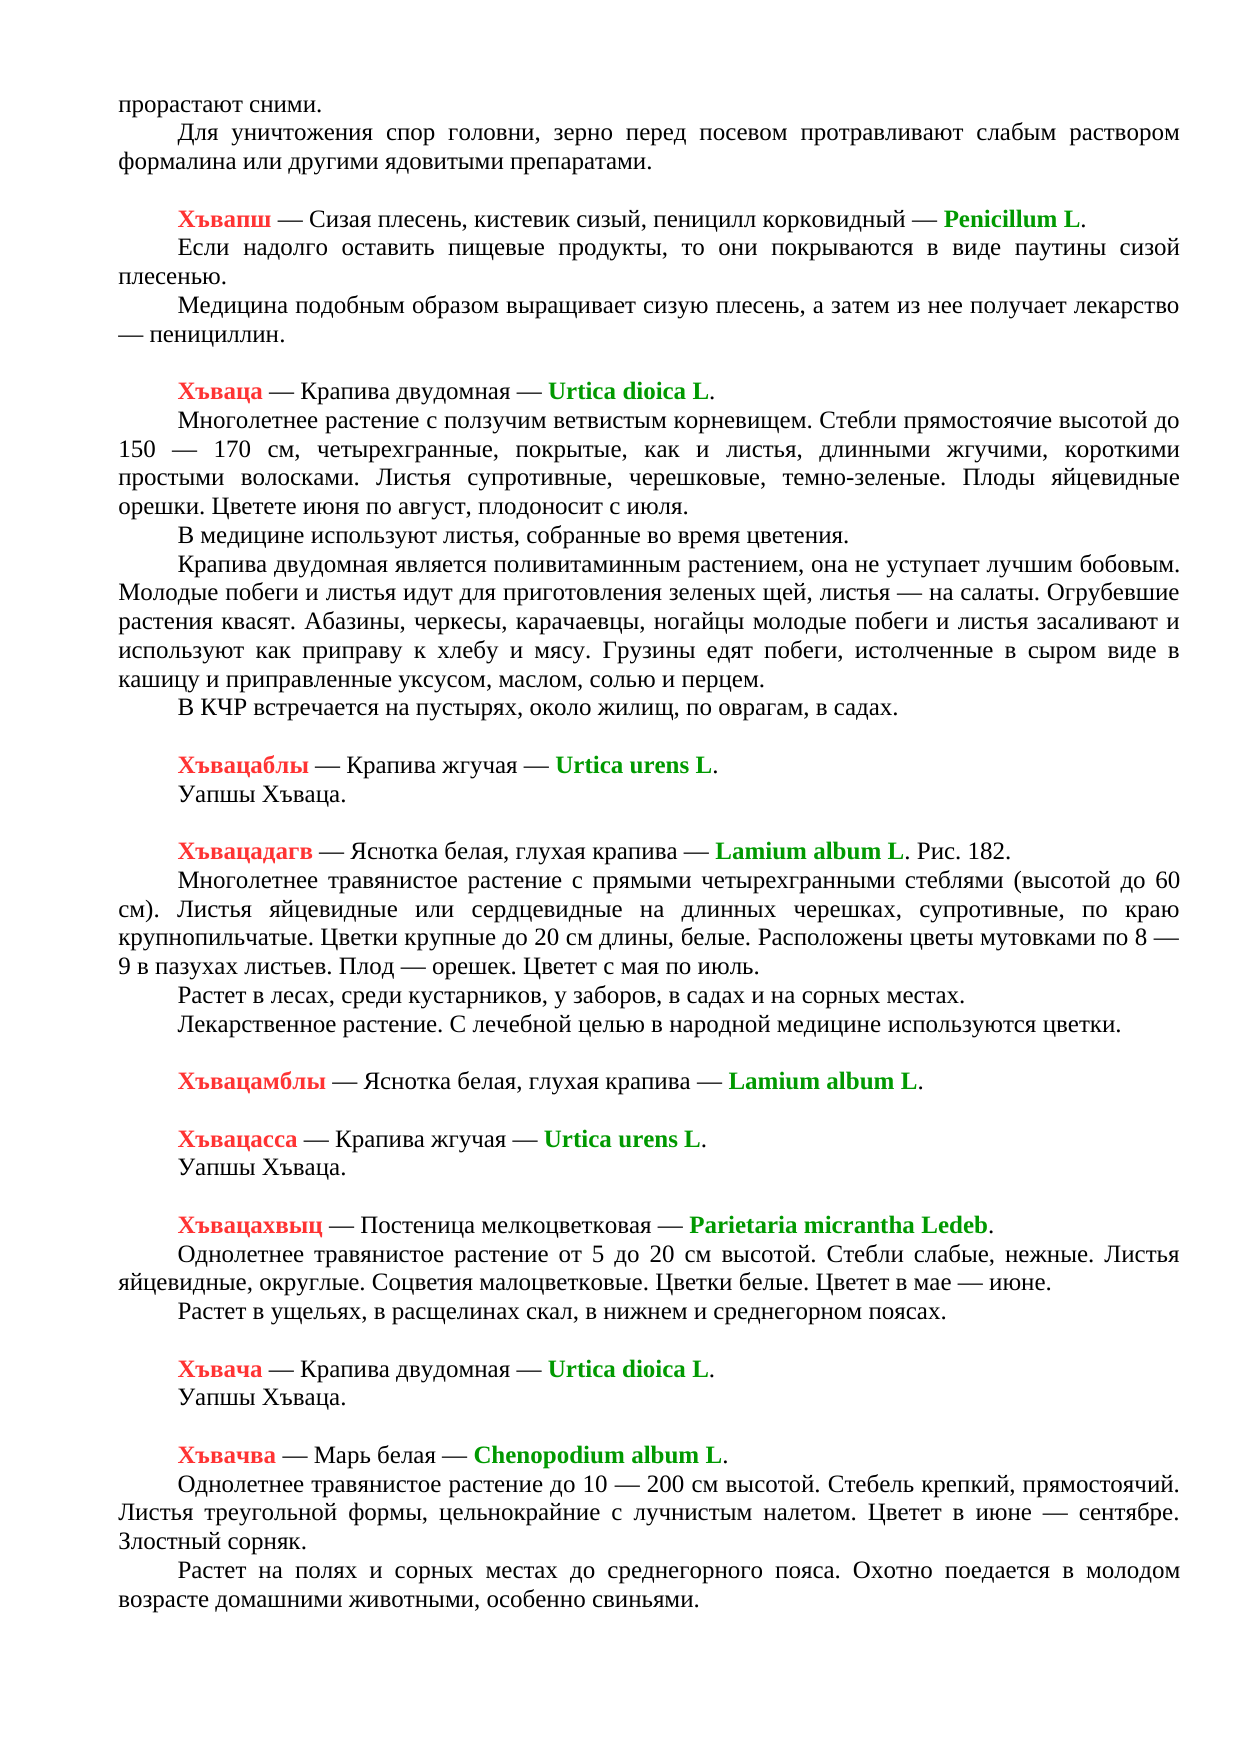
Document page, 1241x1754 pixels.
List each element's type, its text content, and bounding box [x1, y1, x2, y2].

text В медицине используют листья, собранные во время цветения. [118, 520, 1181, 549]
text Хъвацаблы — Крапива жгучая — Urtica urens L. [118, 750, 1181, 779]
text Для уничтожения спор головни, зерно перед посевом протравливают слабым раствором формалина или другими ядовитыми препаратами. [118, 117, 1181, 175]
text Если надолго оставить пищевые продукты, то они покрываются в виде паутины сизой плесенью. [118, 232, 1181, 290]
text Хъвапш — Сизая плесень, кистевик сизый, пеницилл корковидный — Penicillum L. [118, 204, 1181, 232]
text Растет в лесах, среди кустарников, у заборов, в садах и на сорных местах. [118, 980, 1181, 1009]
text Хъвацахвыц — Постеница мелкоцветковая — Parietaria micrantha Ledeb. [118, 1210, 1181, 1239]
text Медицина подобным образом выращивает сизую плесень, а затем из нее получает лекарство — пенициллин. [118, 290, 1181, 347]
text Однолетнее травянистое растение от 5 до 20 см высотой. Стебли слабые, нежные. Листья яйцевидные, округлые. Соцветия малоцветковые. Цветки белые. Цветет в мае — июне. [118, 1239, 1181, 1296]
text Растет на полях и сорных местах до среднегорного пояса. Охотно поедается в молодом возрасте домашними животными, особенно свиньями. [118, 1555, 1181, 1612]
text Однолетнее травянистое растение до 10 — 200 см высотой. Стебель крепкий, прямостоячий. Листья треугольной формы, цельнокрайние с лучнистым налетом. Цветет в июне — сентябре. Злостный сорняк. [118, 1469, 1181, 1555]
text Лекарственное растение. С лечебной целью в народной медицине используются цветки. [118, 1009, 1181, 1037]
text Хъвача — Крапива двудомная — Urtica dioica L. [118, 1354, 1181, 1382]
text Хъвацамблы — Яснотка белая, глухая крапива — Lamium album L. [118, 1066, 1181, 1095]
text Крапива двудомная является поливитаминным растением, она не уступает лучшим бобовым. Молодые побеги и листья идут для приготовления зеленых щей, листья — на салаты. Огрубевшие растения квасят. Абазины, черкесы, карачаевцы, ногайцы молодые побеги и листья засаливают и используют как приправу к хлебу и мясу. Грузины едят побеги, истолченные в сыром виде в кашицу и приправленные уксусом, маслом, солью и перцем. [118, 549, 1181, 692]
text Хъвацадагв — Яснотка белая, глухая крапива — Lamium album L. Рис. 182. [118, 836, 1181, 865]
text Уапшы Хъваца. [118, 779, 1181, 807]
text Уапшы Хъваца. [118, 1382, 1181, 1411]
text Хъваца — Крапива двудомная — Urtica dioica L. [118, 376, 1181, 405]
text Многолетнее травянистое растение с прямыми четырехгранными стеблями (высотой до 60 см). Листья яйцевидные или сердцевидные на длинных черешках, супротивные, по краю крупнопильчатые. Цветки крупные до 20 см длины, белые. Расположены цветы мутовками по 8 — 9 в пазухах листьев. Плод — орешек. Цветет с мая по июль. [118, 865, 1181, 980]
text Многолетнее растение с ползучим ветвистым корневищем. Стебли прямостоячие высотой до 150 — 170 см, четырехгранные, покрытые, как и листья, длинными жгучими, короткими простыми волосками. Листья супротивные, черешковые, темно-зеленые. Плоды яйцевидные орешки. Цветете июня по август, плодоносит с июля. [118, 405, 1181, 520]
text Растет в ущельях, в расщелинах скал, в нижнем и среднегорном поясах. [118, 1296, 1181, 1325]
text Хъвацасса — Крапива жгучая — Urtica urens L. [118, 1124, 1181, 1152]
text Уапшы Хъваца. [118, 1152, 1181, 1181]
text Хъвачва — Марь белая — Chenopodium album L. [118, 1440, 1181, 1469]
text В КЧР встречается на пустырях, около жилищ, по оврагам, в садах. [118, 692, 1181, 721]
text прорастают сними. [118, 89, 1181, 117]
